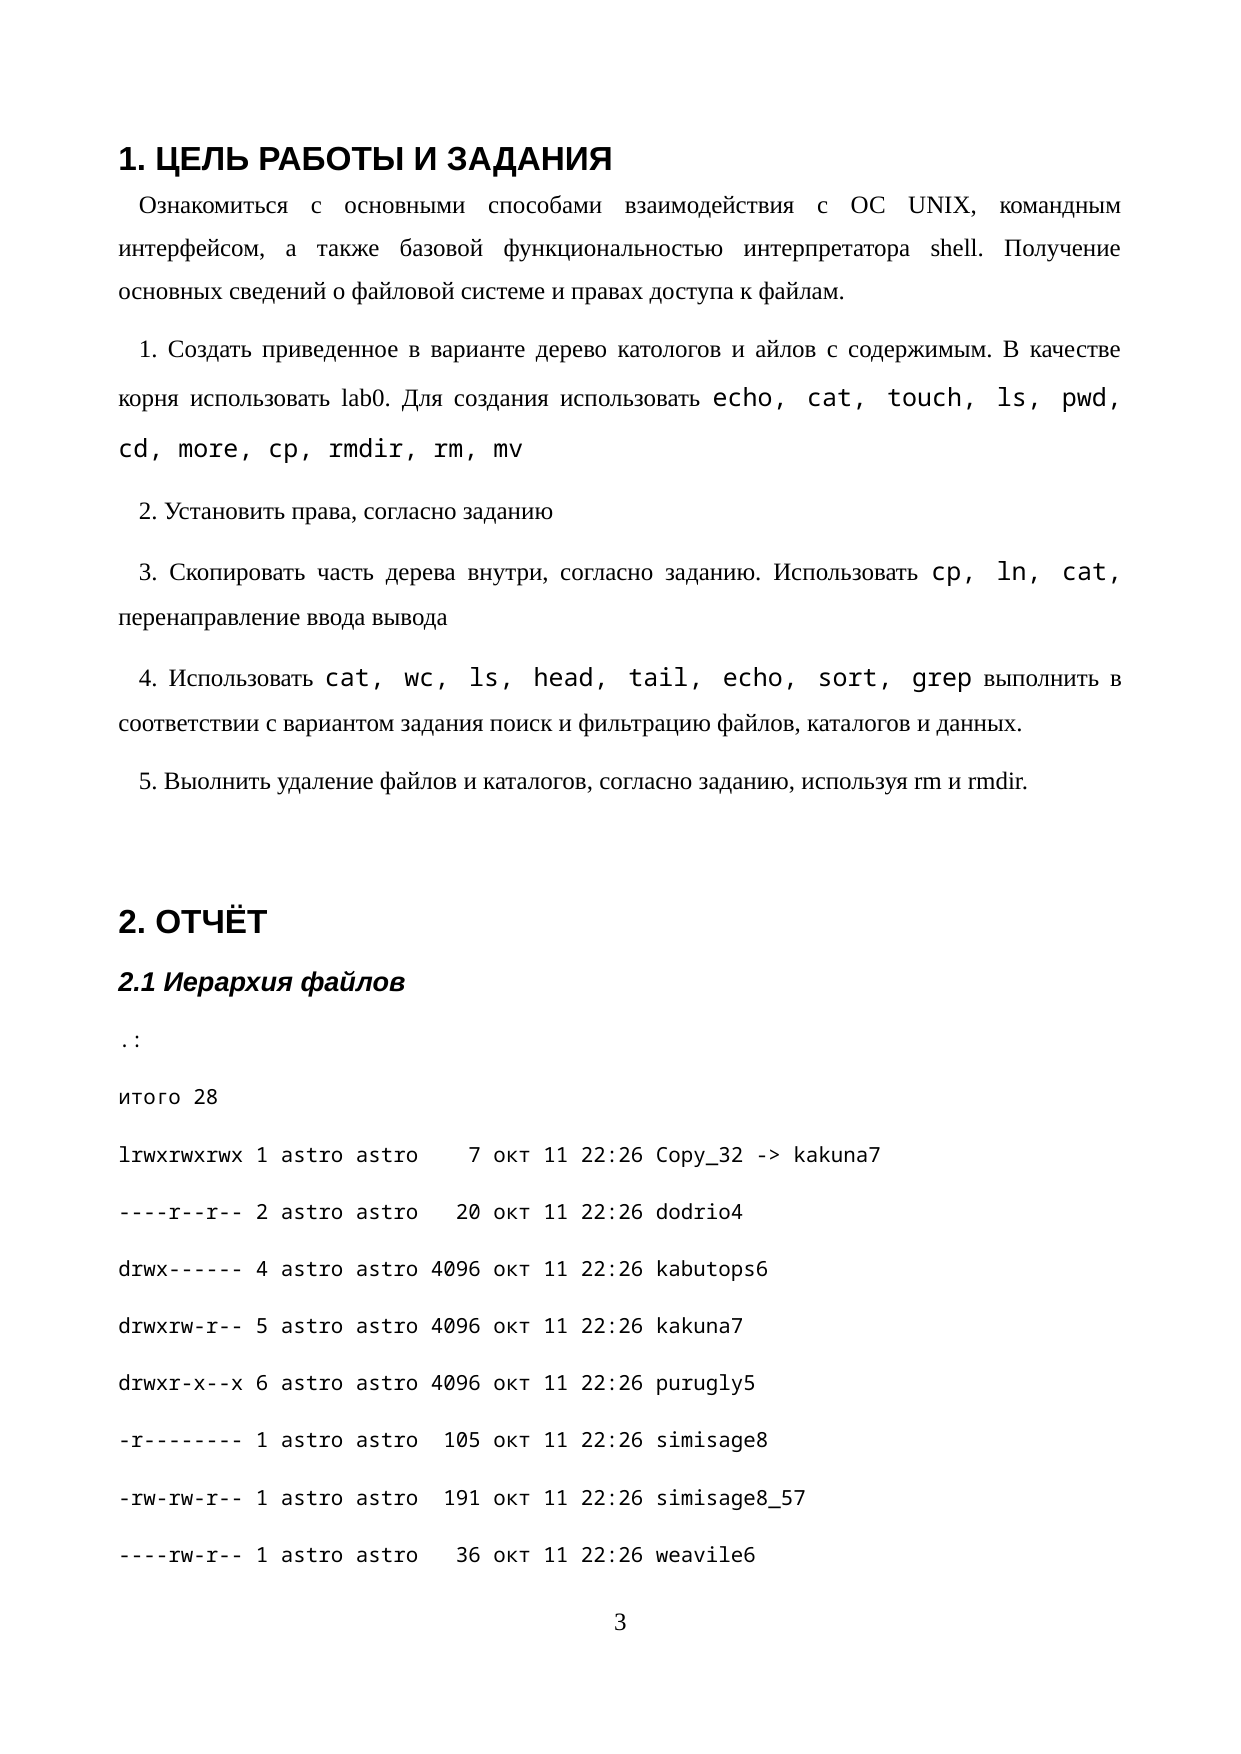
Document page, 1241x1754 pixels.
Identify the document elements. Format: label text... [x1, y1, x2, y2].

text 2. Установить права, согласно заданию [118, 496, 1122, 525]
text -rw-rw-r-- 1 astro astro 191 окт 11 22:26 simisage8_57 [118, 1483, 1122, 1511]
text drwxrw-r-- 5 astro astro 4096 окт 11 22:26 kakuna7 [118, 1311, 1122, 1340]
text итого 28 [118, 1082, 1122, 1111]
text drwxr-x--x 6 astro astro 4096 окт 11 22:26 purugly5 [118, 1368, 1122, 1397]
subtitle 1. ЦЕЛЬ РАБОТЫ И ЗАДАНИЯ [118, 139, 1122, 177]
text ----r--r-- 2 astro astro 20 окт 11 22:26 dodrio4 [118, 1197, 1122, 1225]
subtitle 2.1 Иерархия файлов [118, 966, 1122, 997]
text lrwxrwxrwx 1 astro astro 7 окт 11 22:26 Copy_32 -> kakuna7 [118, 1140, 1122, 1168]
text 1. Создать приведенное в варианте дерево катологов и айлов с содержимым. В качестве корня использовать lab0. Для создания использовать echo, cat, touch, ls, pwd, cd, more, cp, rmdir, rm, mv [118, 334, 1122, 465]
text ----rw-r-- 1 astro astro 36 окт 11 22:26 weavile6 [118, 1540, 1122, 1568]
text drwx------ 4 astro astro 4096 окт 11 22:26 kabutops6 [118, 1254, 1122, 1282]
text Ознакомиться с основными способами взаимодействия с ОС UNIX, командным интерфейсом, а также базовой функциональностью интерпретатора shell. Получение основных сведений о файловой системе и правах доступа к файлам. [118, 190, 1122, 305]
text -r-------- 1 astro astro 105 окт 11 22:26 simisage8 [118, 1426, 1122, 1454]
subtitle 2. ОТЧЁТ [118, 902, 1122, 941]
text 4. Использовать cat, wc, ls, head, tail, echo, sort, grep выполнить в соответствии с вариантом задания поиск и фильтрацию файлов, каталогов и данных. [118, 660, 1122, 737]
text 3. Скопировать часть дерева внутри, согласно заданию. Использовать cp, ln, cat, перенаправление ввода вывода [118, 554, 1122, 631]
text .: [118, 1025, 1122, 1054]
text 5. Выолнить удаление файлов и каталогов, согласно заданию, используя rm и rmdir. [118, 766, 1122, 795]
